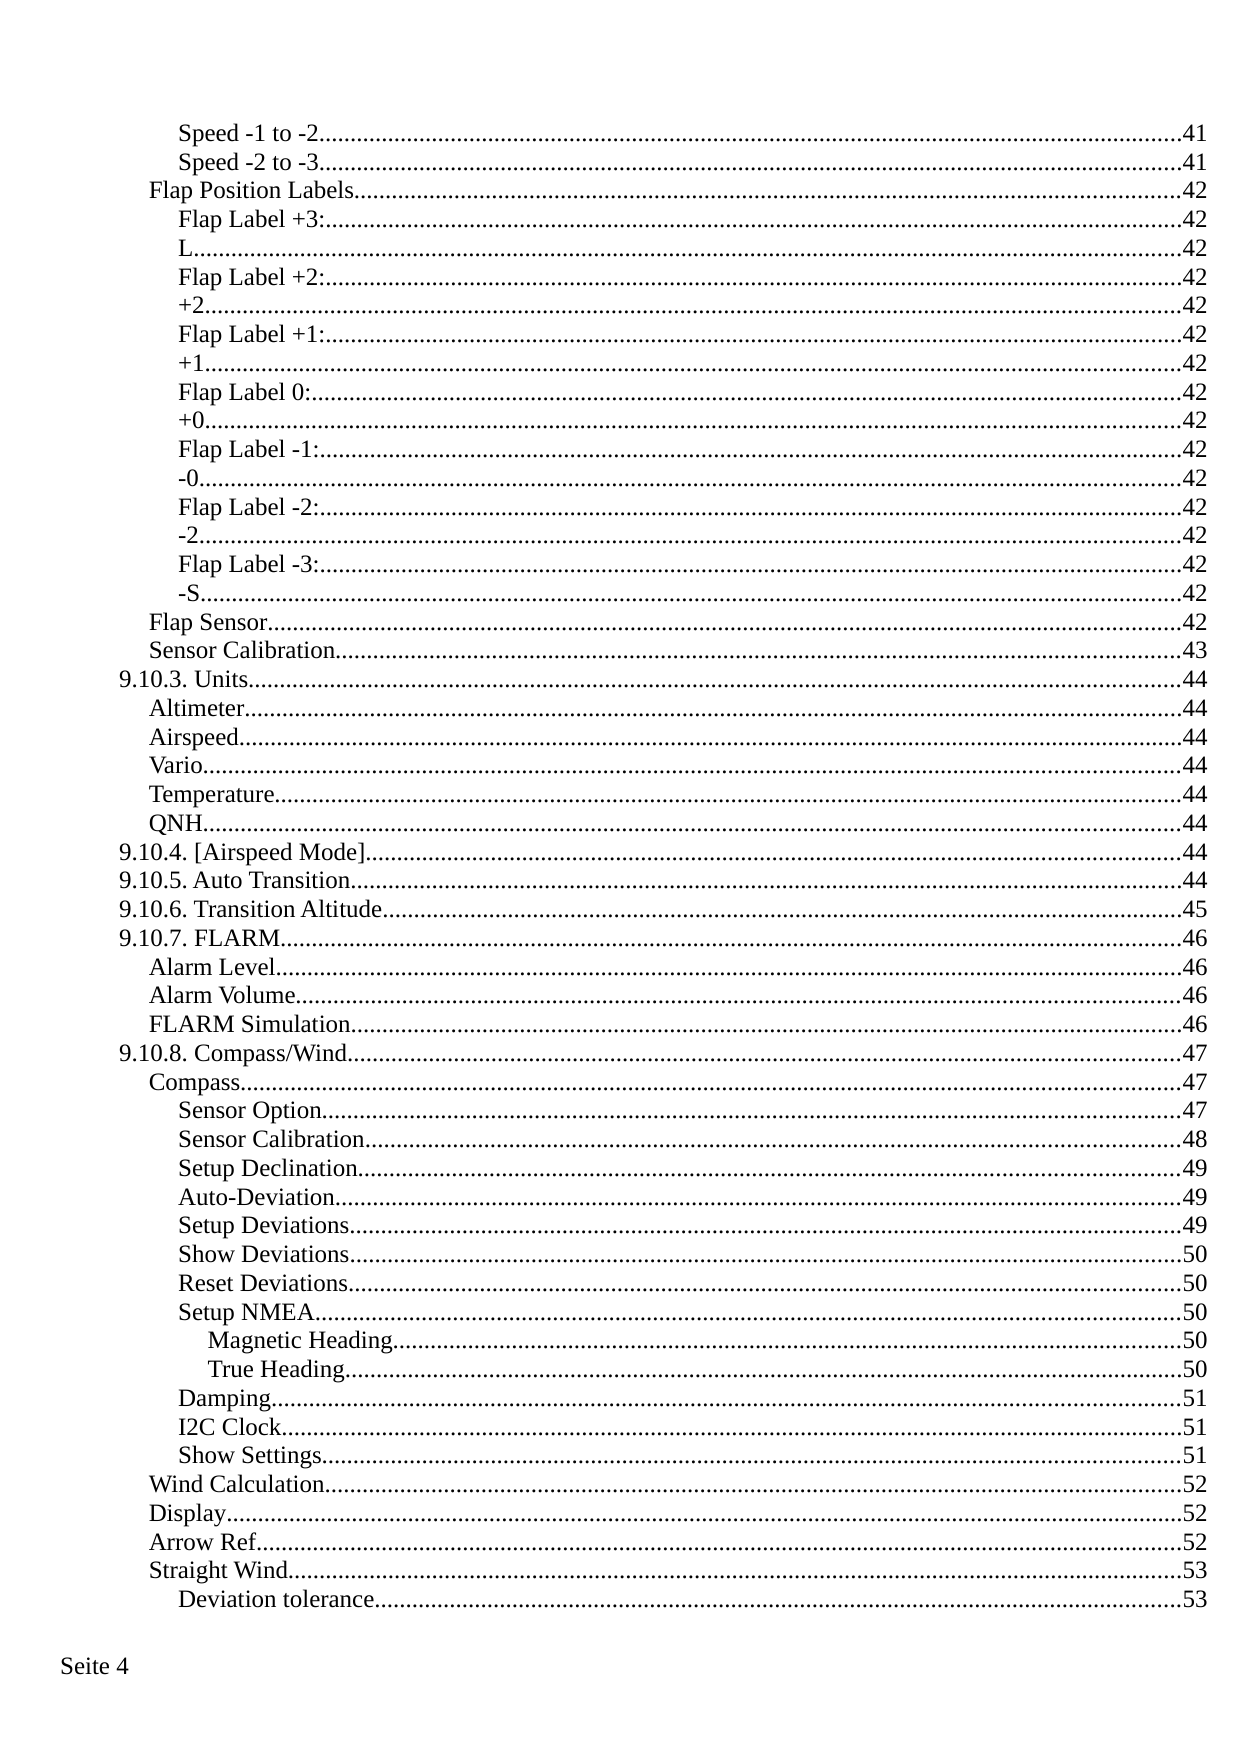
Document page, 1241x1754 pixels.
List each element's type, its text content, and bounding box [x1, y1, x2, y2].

text Flap Label 0: 42 [178, 377, 1207, 406]
text Airspeed 44 [148, 722, 1207, 751]
text Wind Calculation 52 [148, 1469, 1207, 1498]
text Deviation tolerance 53 [178, 1584, 1207, 1613]
text Show Deviations 50 [178, 1239, 1207, 1268]
text Flap Label -1: 42 [178, 434, 1207, 463]
text -S 42 [178, 578, 1207, 607]
text 9.10.8. Compass/Wind 47 [119, 1038, 1207, 1067]
text Temperature 44 [148, 779, 1207, 808]
text Arrow Ref 52 [148, 1527, 1207, 1556]
text Altimeter 44 [148, 693, 1207, 722]
text Reset Deviations 50 [178, 1268, 1207, 1297]
text Alarm Level 46 [148, 952, 1207, 981]
text Setup Declination 49 [178, 1153, 1207, 1182]
text Setup NMEA 50 [178, 1297, 1207, 1326]
text +2 42 [178, 291, 1207, 319]
text Flap Label +1: 42 [178, 319, 1207, 348]
text -2 42 [178, 521, 1207, 549]
text Sensor Calibration 48 [178, 1124, 1207, 1153]
text Alarm Volume 46 [148, 981, 1207, 1009]
text Sensor Option 47 [178, 1096, 1207, 1124]
text Sensor Calibration 43 [148, 636, 1207, 664]
text Vario 44 [148, 751, 1207, 779]
text True Heading 50 [207, 1354, 1207, 1383]
text I2C Clock 51 [178, 1412, 1207, 1441]
text Compass 47 [148, 1067, 1207, 1096]
text Flap Position Labels 42 [148, 176, 1207, 204]
text QNH 44 [148, 808, 1207, 837]
text Flap Label -2: 42 [178, 492, 1207, 521]
text Show Settings 51 [178, 1441, 1207, 1469]
text 9.10.4. [Airspeed Mode] 44 [119, 837, 1207, 866]
text Setup Deviations 49 [178, 1211, 1207, 1239]
text Flap Sensor 42 [148, 607, 1207, 636]
text Damping 51 [178, 1383, 1207, 1412]
text FLARM Simulation 46 [148, 1009, 1207, 1038]
text 9.10.7. FLARM 46 [119, 923, 1207, 952]
text Straight Wind 53 [148, 1556, 1207, 1584]
text Display 52 [148, 1498, 1207, 1527]
text +1 42 [178, 348, 1207, 377]
text L 42 [178, 233, 1207, 262]
text +0 42 [178, 406, 1207, 434]
text -0 42 [178, 463, 1207, 492]
text Speed -1 to -2 41 [178, 118, 1207, 147]
text Auto-Deviation 49 [178, 1182, 1207, 1211]
text Magnetic Heading 50 [207, 1326, 1207, 1354]
text Speed -2 to -3 41 [178, 147, 1207, 176]
text Flap Label +3: 42 [178, 204, 1207, 233]
text 9.10.3. Units 44 [119, 664, 1207, 693]
text 9.10.5. Auto Transition 44 [119, 866, 1207, 894]
text 9.10.6. Transition Altitude 45 [119, 894, 1207, 923]
text Flap Label -3: 42 [178, 549, 1207, 578]
text Flap Label +2: 42 [178, 262, 1207, 291]
